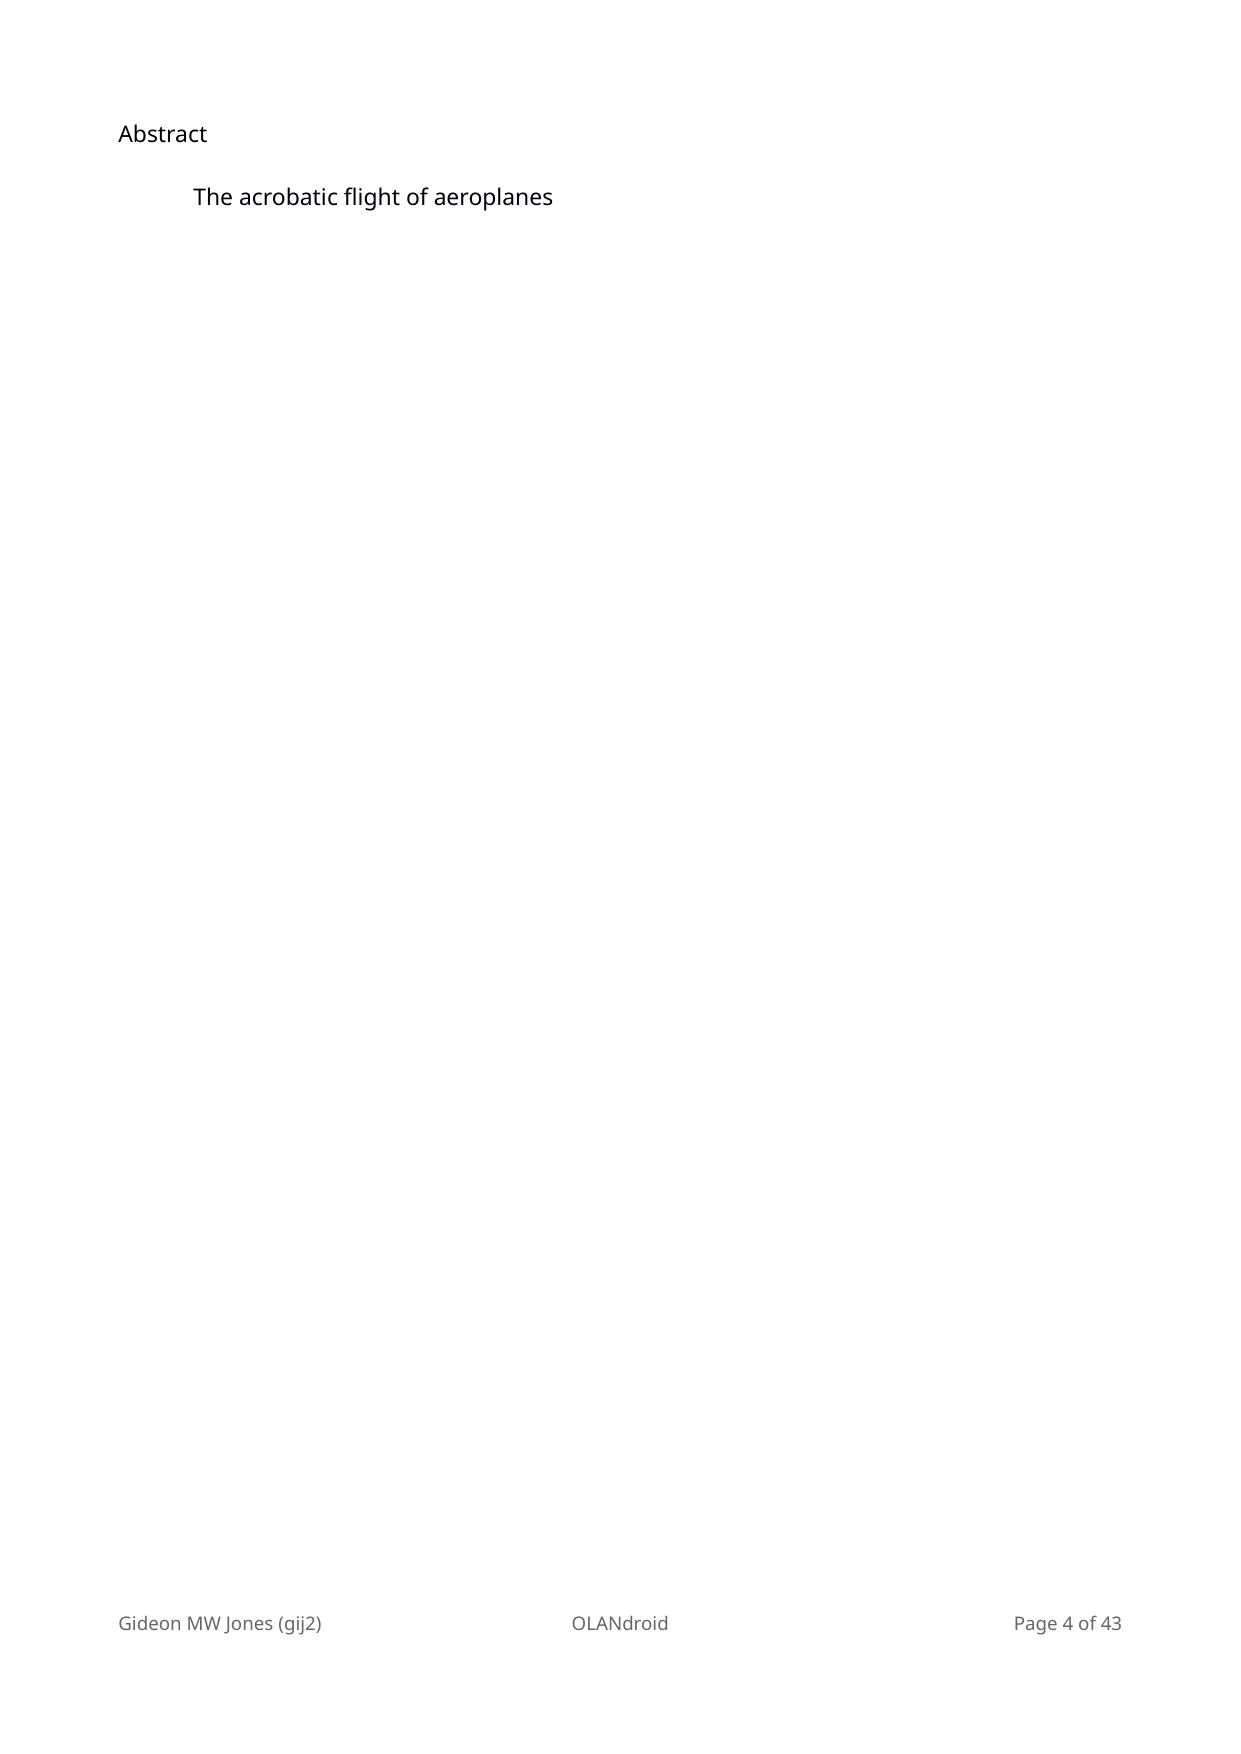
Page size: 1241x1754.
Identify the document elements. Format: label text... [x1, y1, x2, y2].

text Abstract [118, 118, 1122, 149]
text The acrobatic flight of aeroplanes [118, 181, 1122, 212]
